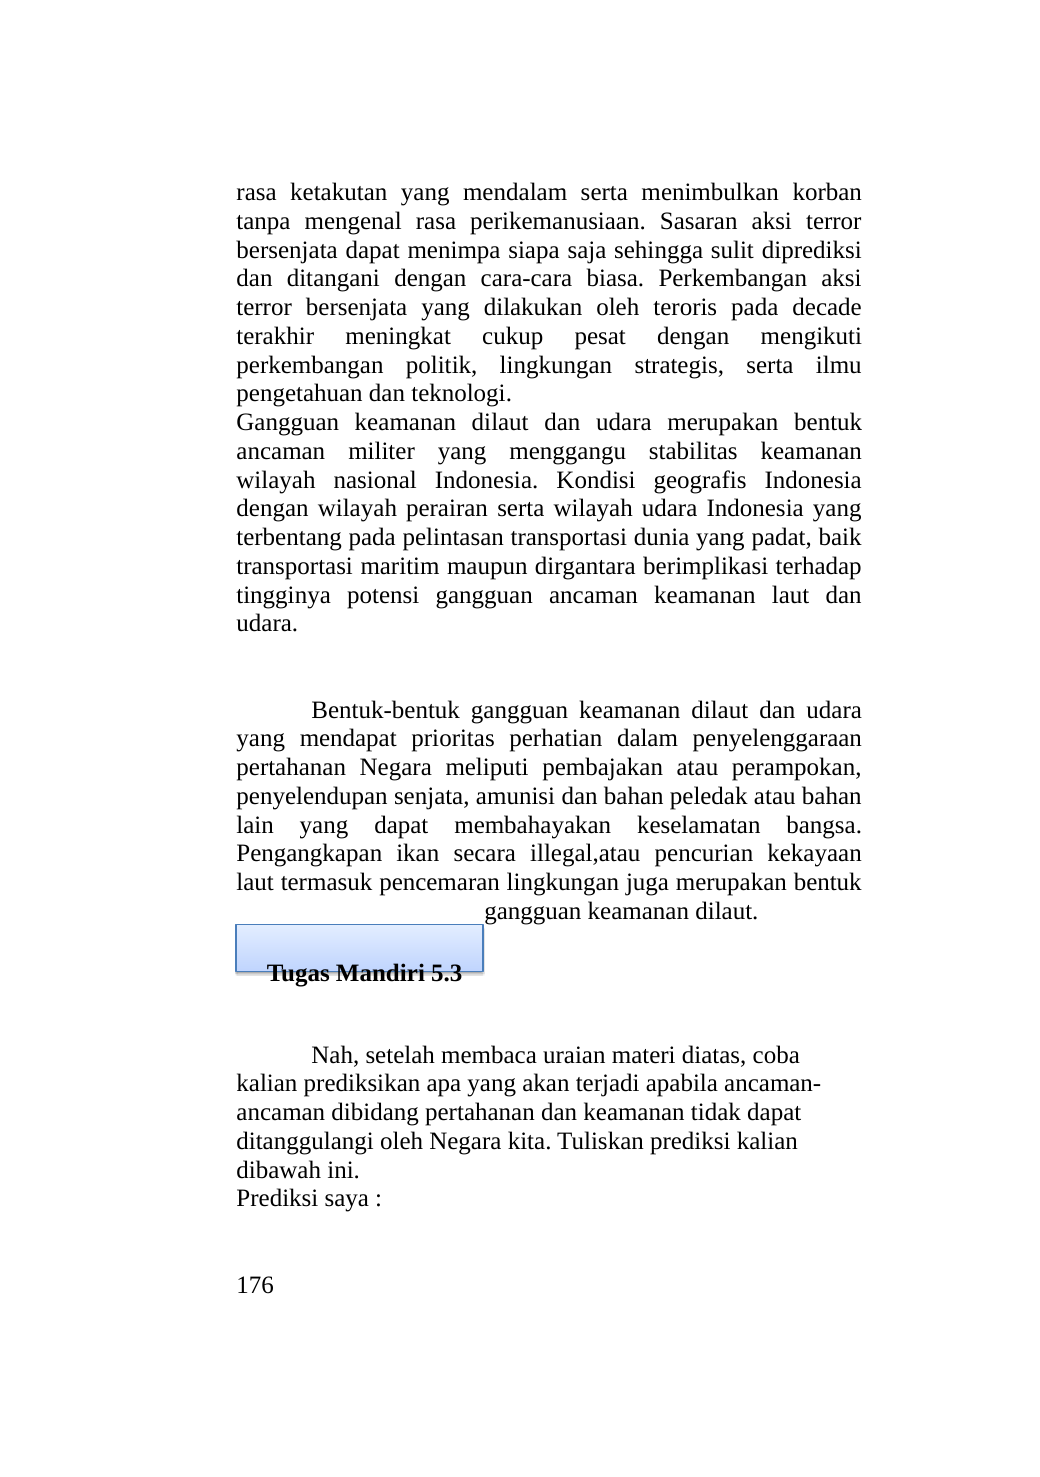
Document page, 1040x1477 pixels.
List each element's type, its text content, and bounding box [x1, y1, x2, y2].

list rasa ketakutan yang mendalam serta menimbulkan korban tanpa mengenal rasa perikemanusiaan. Sasaran aksi terror bersenjata dapat menimpa siapa saja sehingga sulit diprediksi dan ditangani dengan cara-cara biasa. Perkembangan aksi terror bersenjata yang dilakukan oleh teroris pada decade terakhir meningkat cukup pesat dengan mengikuti perkembangan politik, lingkungan strategis, serta ilmu pengetahuan dan teknologi. [236, 177, 862, 407]
list Gangguan keamanan dilaut dan udara merupakan bentuk ancaman militer yang menggangu stabilitas keamanan wilayah nasional Indonesia. Kondisi geografis Indonesia dengan wilayah perairan serta wilayah udara Indonesia yang terbentang pada pelintasan transportasi dunia yang padat, baik transportasi maritim maupun dirgantara berimplikasi terhadap tingginya potensi gangguan ancaman keamanan laut dan udara. [236, 407, 862, 637]
text Prediksi saya : [236, 1183, 862, 1212]
list Bentuk-bentuk gangguan keamanan dilaut dan udara yang mendapat prioritas perhatian dalam penyelenggaraan pertahanan Negara meliputi pembajakan atau perampokan, penyelendupan senjata, amunisi dan bahan peledak atau bahan lain yang dapat membahayakan keselamatan bangsa. Pengangkapan ikan secara illegal,atau pencurian kekayaan laut termasuk pencemaran lingkungan juga merupakan bentuk gangguan keamanan dilaut. [236, 695, 862, 925]
text Tugas Mandiri 5.3 [250, 958, 479, 987]
text Nah, setelah membaca uraian materi diatas, coba kalian prediksikan apa yang akan terjadi apabila ancaman-ancaman dibidang pertahanan dan keamanan tidak dapat ditanggulangi oleh Negara kita. Tuliskan prediksi kalian dibawah ini. [236, 1040, 862, 1183]
